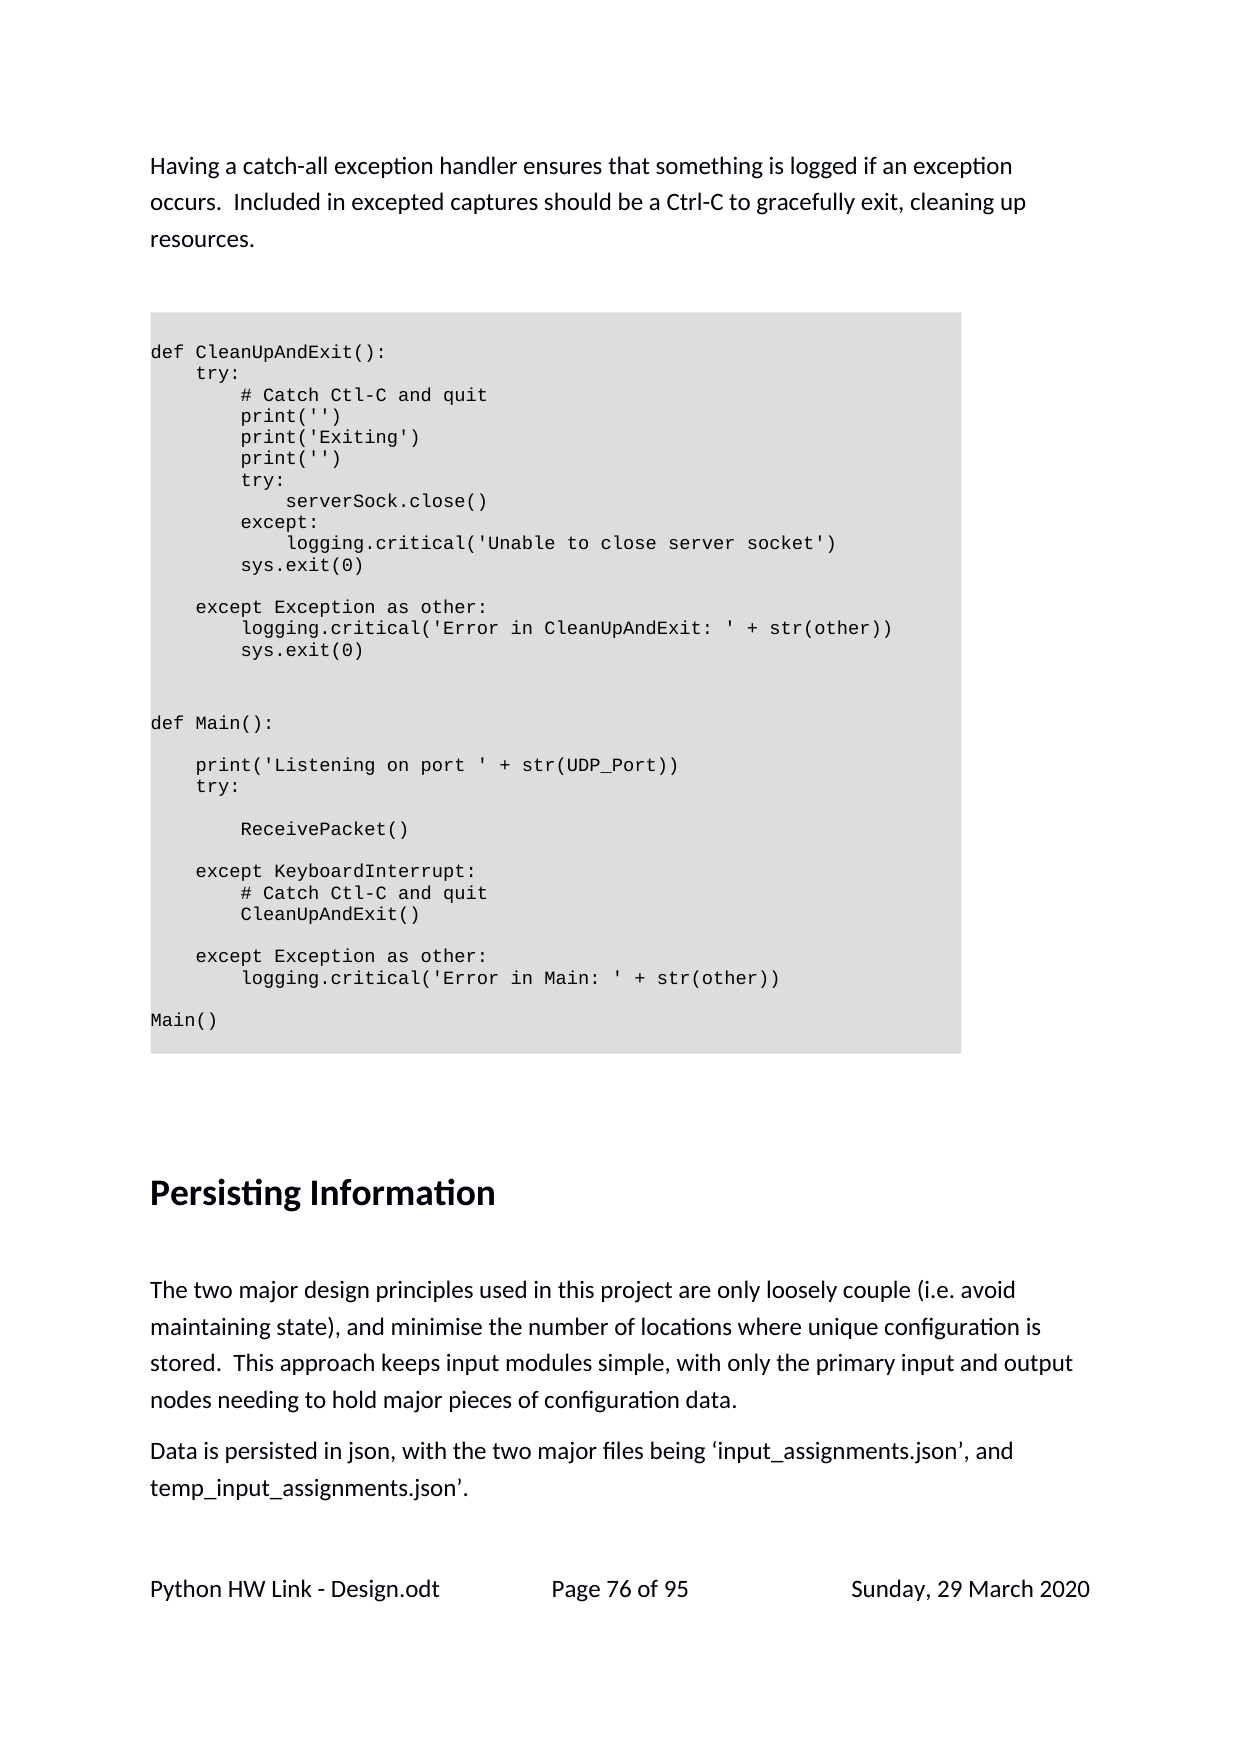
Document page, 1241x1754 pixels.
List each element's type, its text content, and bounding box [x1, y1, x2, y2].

subtitle Persisting Information [150, 1169, 1090, 1215]
text The two major design principles used in this project are only loosely couple (i.e. avoid maintaining state), and minimise the number of locations where unique configuration is stored. This approach keeps input modules simple, with only the primary input and output nodes needing to hold major pieces of configuration data. [150, 1274, 1090, 1414]
text Having a catch-all exception handler ensures that something is logged if an exception occurs. Included in excepted captures should be a Ctrl-C to gracefully exit, cleaning up resources. [150, 150, 1090, 254]
text Data is persisted in json, with the two major files being ‘input_assignments.json’, and temp_input_assignments.json’. [150, 1435, 1090, 1502]
